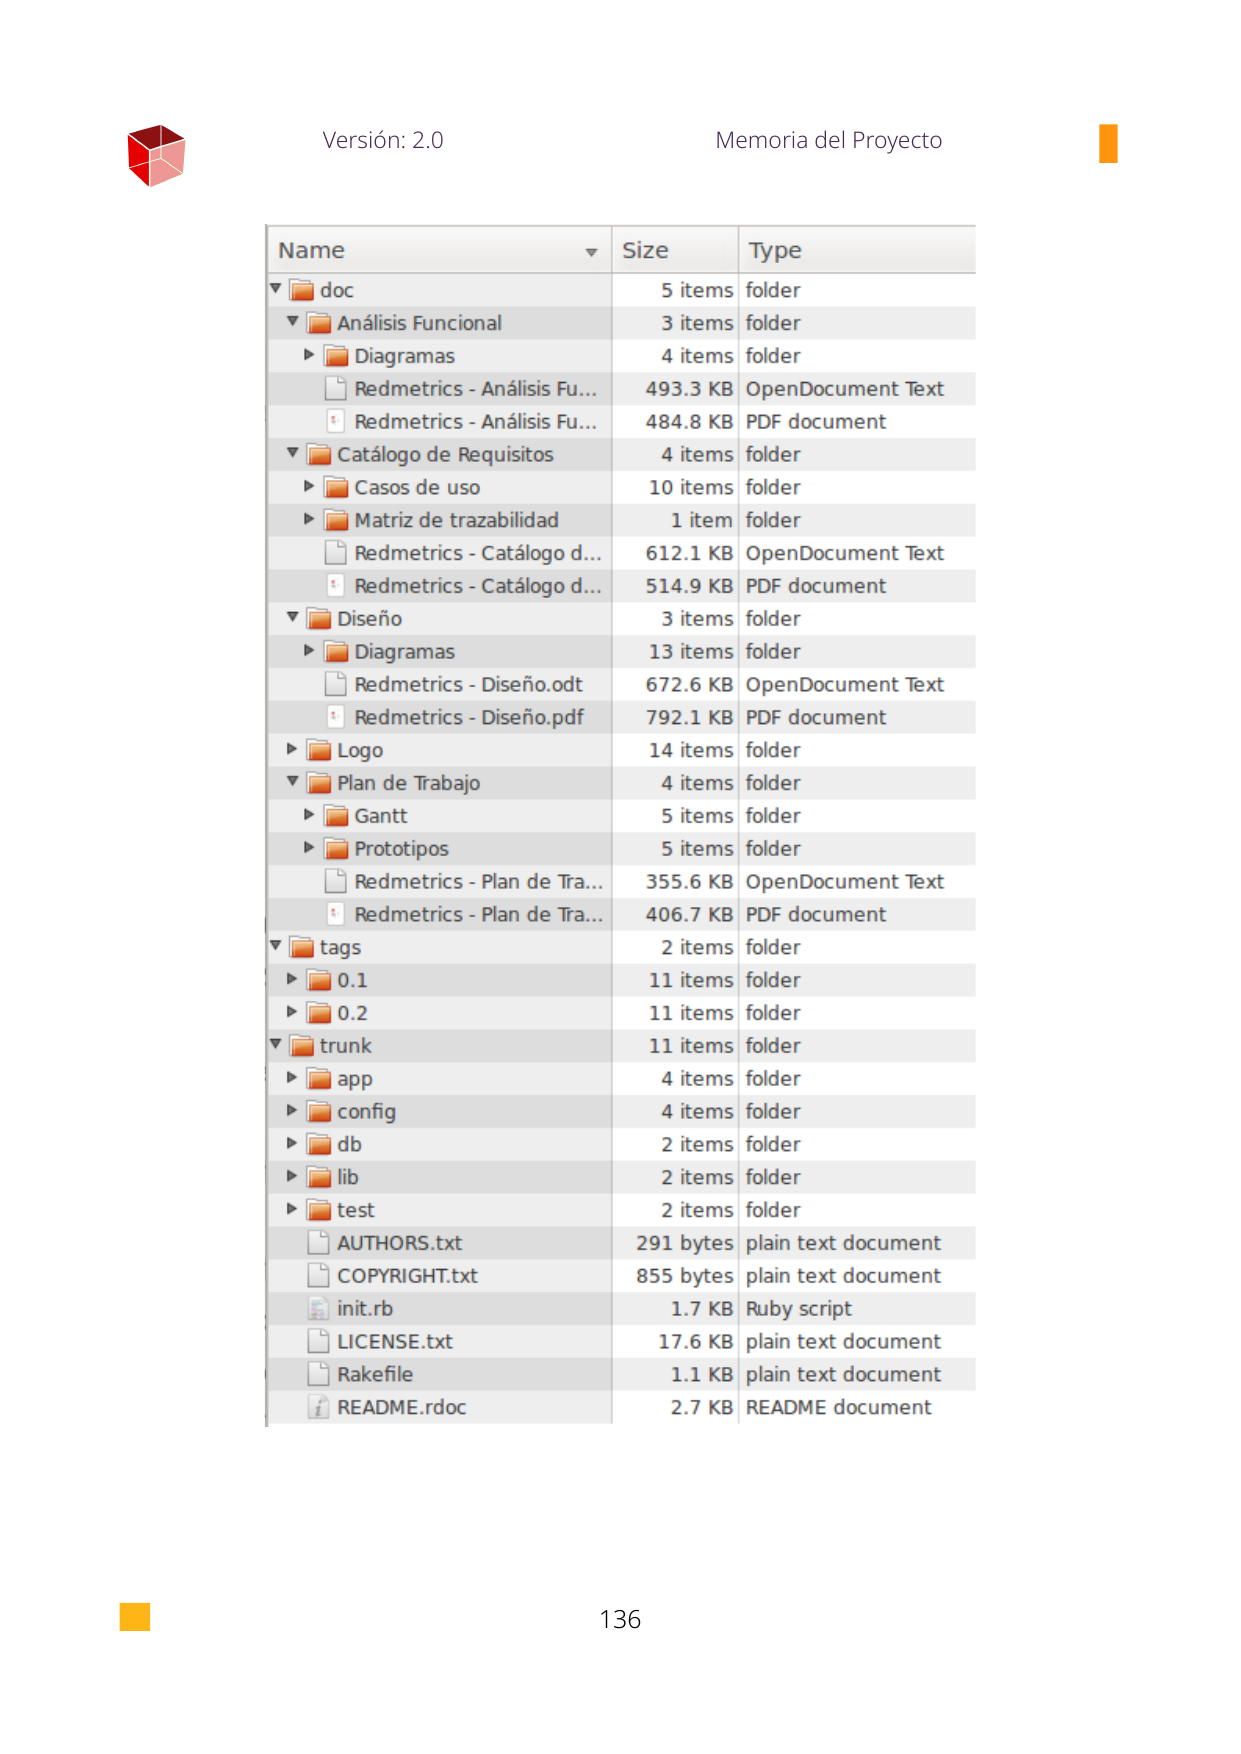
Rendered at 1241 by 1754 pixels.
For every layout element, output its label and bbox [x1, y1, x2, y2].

picture [123, 123, 189, 189]
picture [264, 224, 976, 1427]
